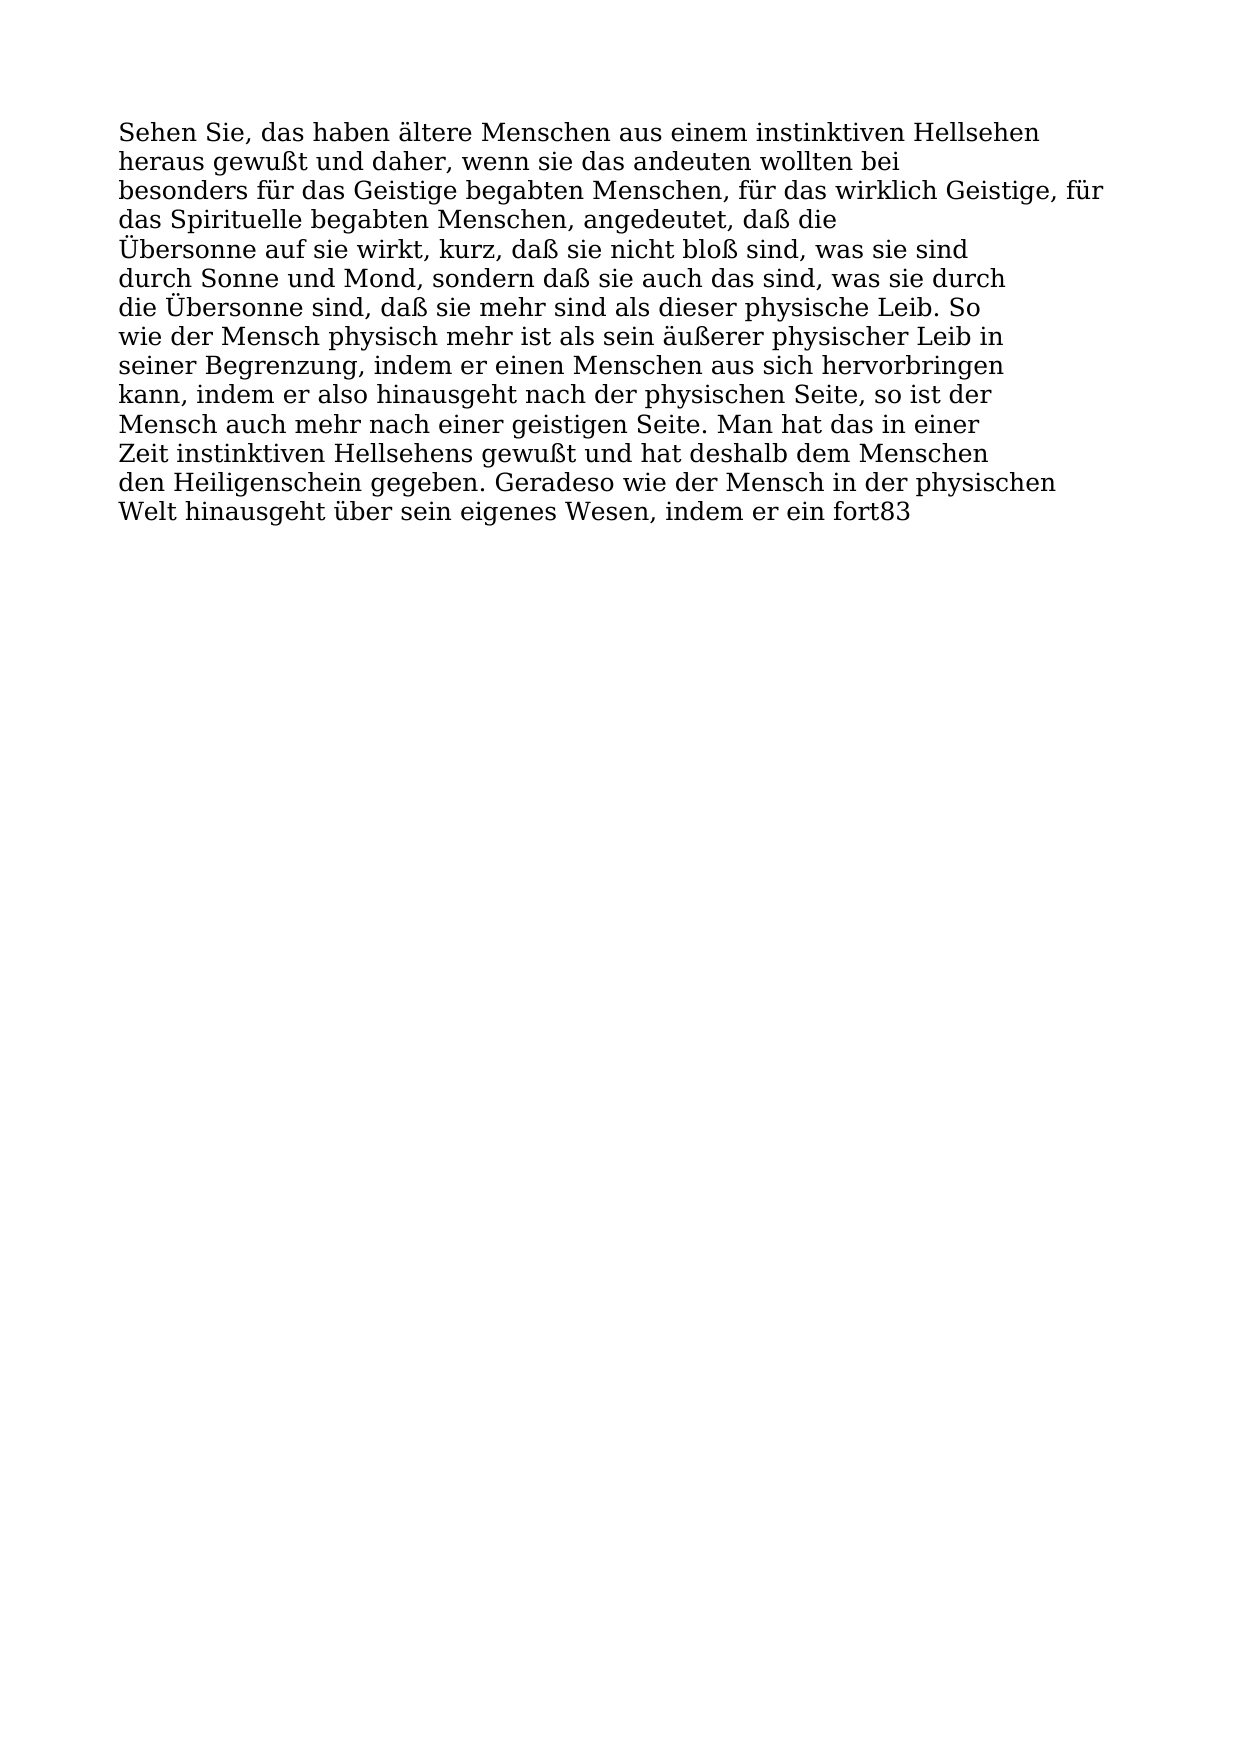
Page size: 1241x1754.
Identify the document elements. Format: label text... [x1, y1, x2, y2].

text seiner Begrenzung, indem er einen Menschen aus sich hervorbringen [118, 351, 1122, 381]
text den Heiligenschein gegeben. Geradeso wie der Mensch in der physischen Welt hinausgeht über sein eigenes Wesen, indem er ein fort83 [118, 468, 1122, 526]
text Übersonne auf sie wirkt, kurz, daß sie nicht bloß sind, was sie sind [118, 235, 1122, 264]
text die Übersonne sind, daß sie mehr sind als dieser physische Leib. So [118, 293, 1122, 322]
text besonders für das Geistige begabten Menschen, für das wirklich Geistige, für das Spirituelle begabten Menschen, angedeutet, daß die [118, 176, 1122, 235]
text Sehen Sie, das haben ältere Menschen aus einem instinktiven Hellsehen heraus gewußt und daher, wenn sie das andeuten wollten bei [118, 118, 1122, 176]
text durch Sonne und Mond, sondern daß sie auch das sind, was sie durch [118, 264, 1122, 293]
text kann, indem er also hinausgeht nach der physischen Seite, so ist der [118, 381, 1122, 410]
text Zeit instinktiven Hellsehens gewußt und hat deshalb dem Menschen [118, 439, 1122, 468]
text Mensch auch mehr nach einer geistigen Seite. Man hat das in einer [118, 410, 1122, 439]
text wie der Mensch physisch mehr ist als sein äußerer physischer Leib in [118, 322, 1122, 351]
